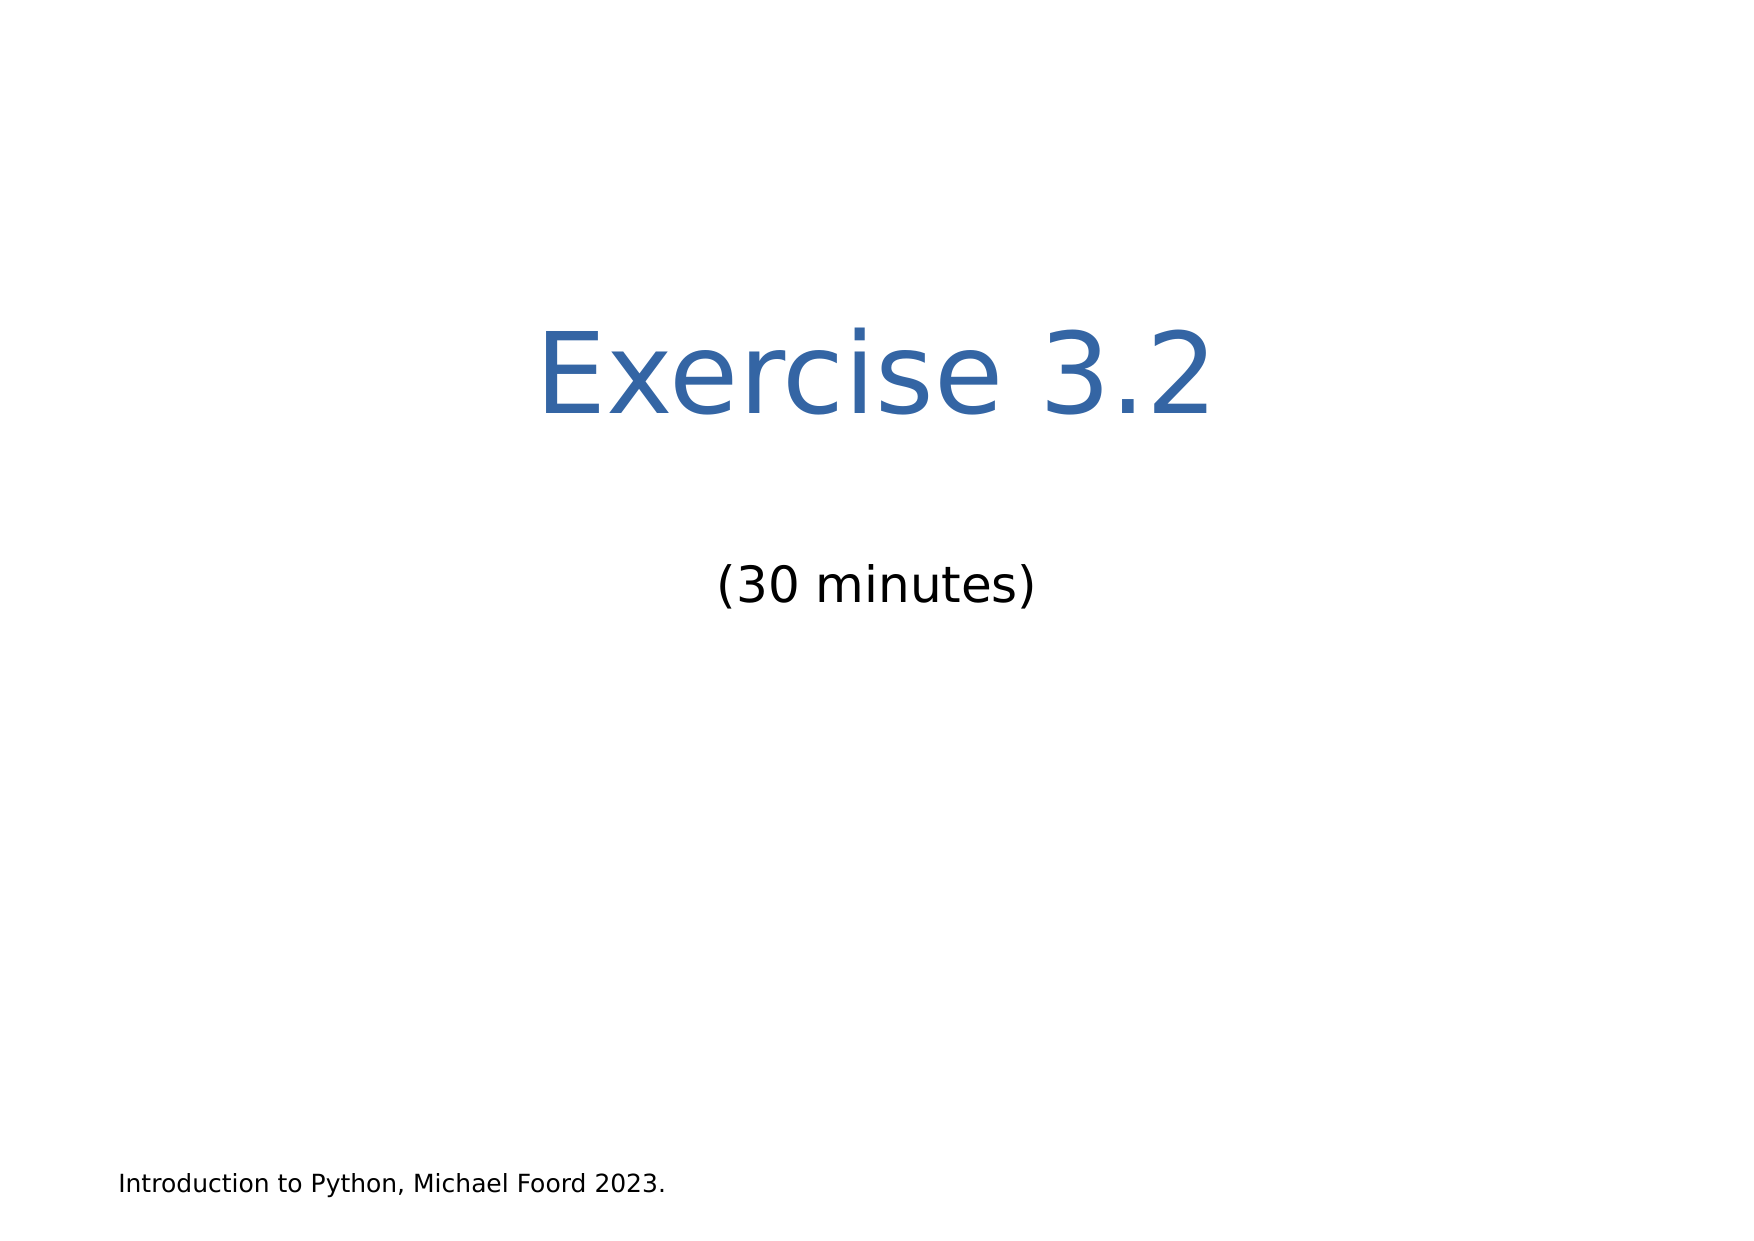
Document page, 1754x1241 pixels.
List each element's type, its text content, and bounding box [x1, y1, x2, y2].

title Exercise 3.2 [118, 309, 1636, 440]
title (30 minutes) [118, 556, 1636, 614]
